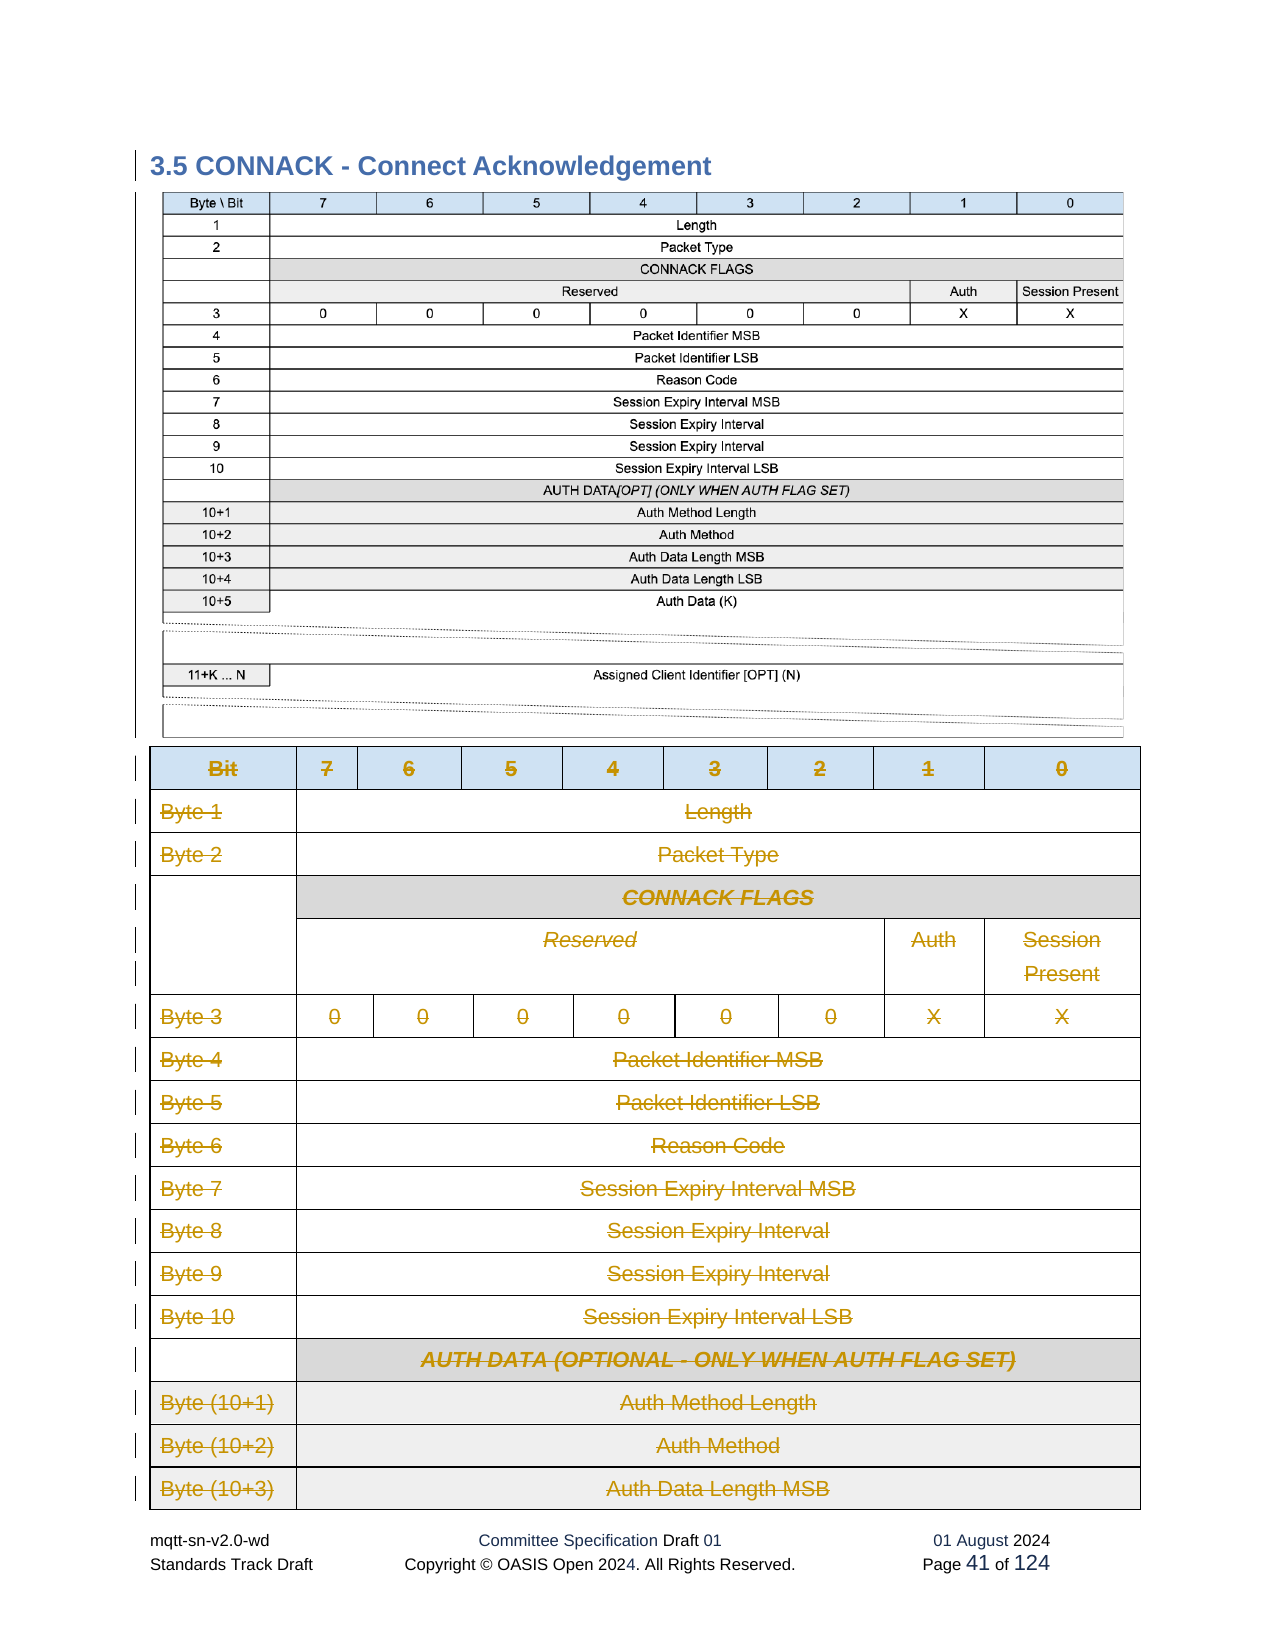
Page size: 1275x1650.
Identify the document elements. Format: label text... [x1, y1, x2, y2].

table_cell [374, 995, 473, 1037]
table_cell [151, 1339, 296, 1381]
table_header [563, 747, 663, 789]
table_header [151, 747, 296, 789]
table_header [768, 747, 873, 789]
table_cell [885, 995, 984, 1037]
subtitle 3.5 CONNACK - Connect Acknowledgement [150, 150, 1124, 181]
table_cell [151, 1468, 296, 1509]
table_cell [151, 1382, 296, 1423]
table_cell [151, 1038, 296, 1080]
table_cell [474, 995, 573, 1037]
table_cell [151, 1081, 296, 1123]
table_cell [151, 995, 296, 1037]
table_cell [297, 995, 373, 1037]
table_cell [151, 1425, 296, 1466]
table_cell [151, 1167, 296, 1209]
table_header [985, 747, 1140, 789]
table_cell [297, 1425, 1140, 1466]
table_cell [151, 1296, 296, 1338]
table_cell [297, 1382, 1140, 1423]
table_cell [676, 995, 778, 1037]
table_header [297, 747, 357, 789]
table_cell [151, 876, 296, 994]
table_cell [297, 1124, 1140, 1166]
table_cell [151, 833, 296, 875]
table_cell [297, 1253, 1140, 1295]
table_cell [779, 995, 884, 1037]
table_cell [151, 1210, 296, 1252]
table_cell [574, 995, 674, 1037]
table_cell [297, 1468, 1140, 1509]
table_cell [297, 919, 884, 994]
table_header [462, 747, 562, 789]
picture [148, 192, 1124, 738]
table_cell [297, 1339, 1140, 1381]
table_cell [297, 1296, 1140, 1338]
table_cell [985, 919, 1140, 994]
table_header [358, 747, 461, 789]
table_cell [985, 995, 1140, 1037]
table_cell [151, 790, 296, 832]
table_cell [297, 1081, 1140, 1123]
table_cell [151, 1124, 296, 1166]
table_cell [297, 1167, 1140, 1209]
table_cell [885, 919, 984, 994]
table_cell [297, 1038, 1140, 1080]
table_cell [297, 790, 1140, 832]
table_cell [297, 1210, 1140, 1252]
table_header [664, 747, 767, 789]
table_cell [151, 1253, 296, 1295]
table_header [874, 747, 984, 789]
table_cell [297, 833, 1140, 875]
table_cell [297, 876, 1140, 918]
